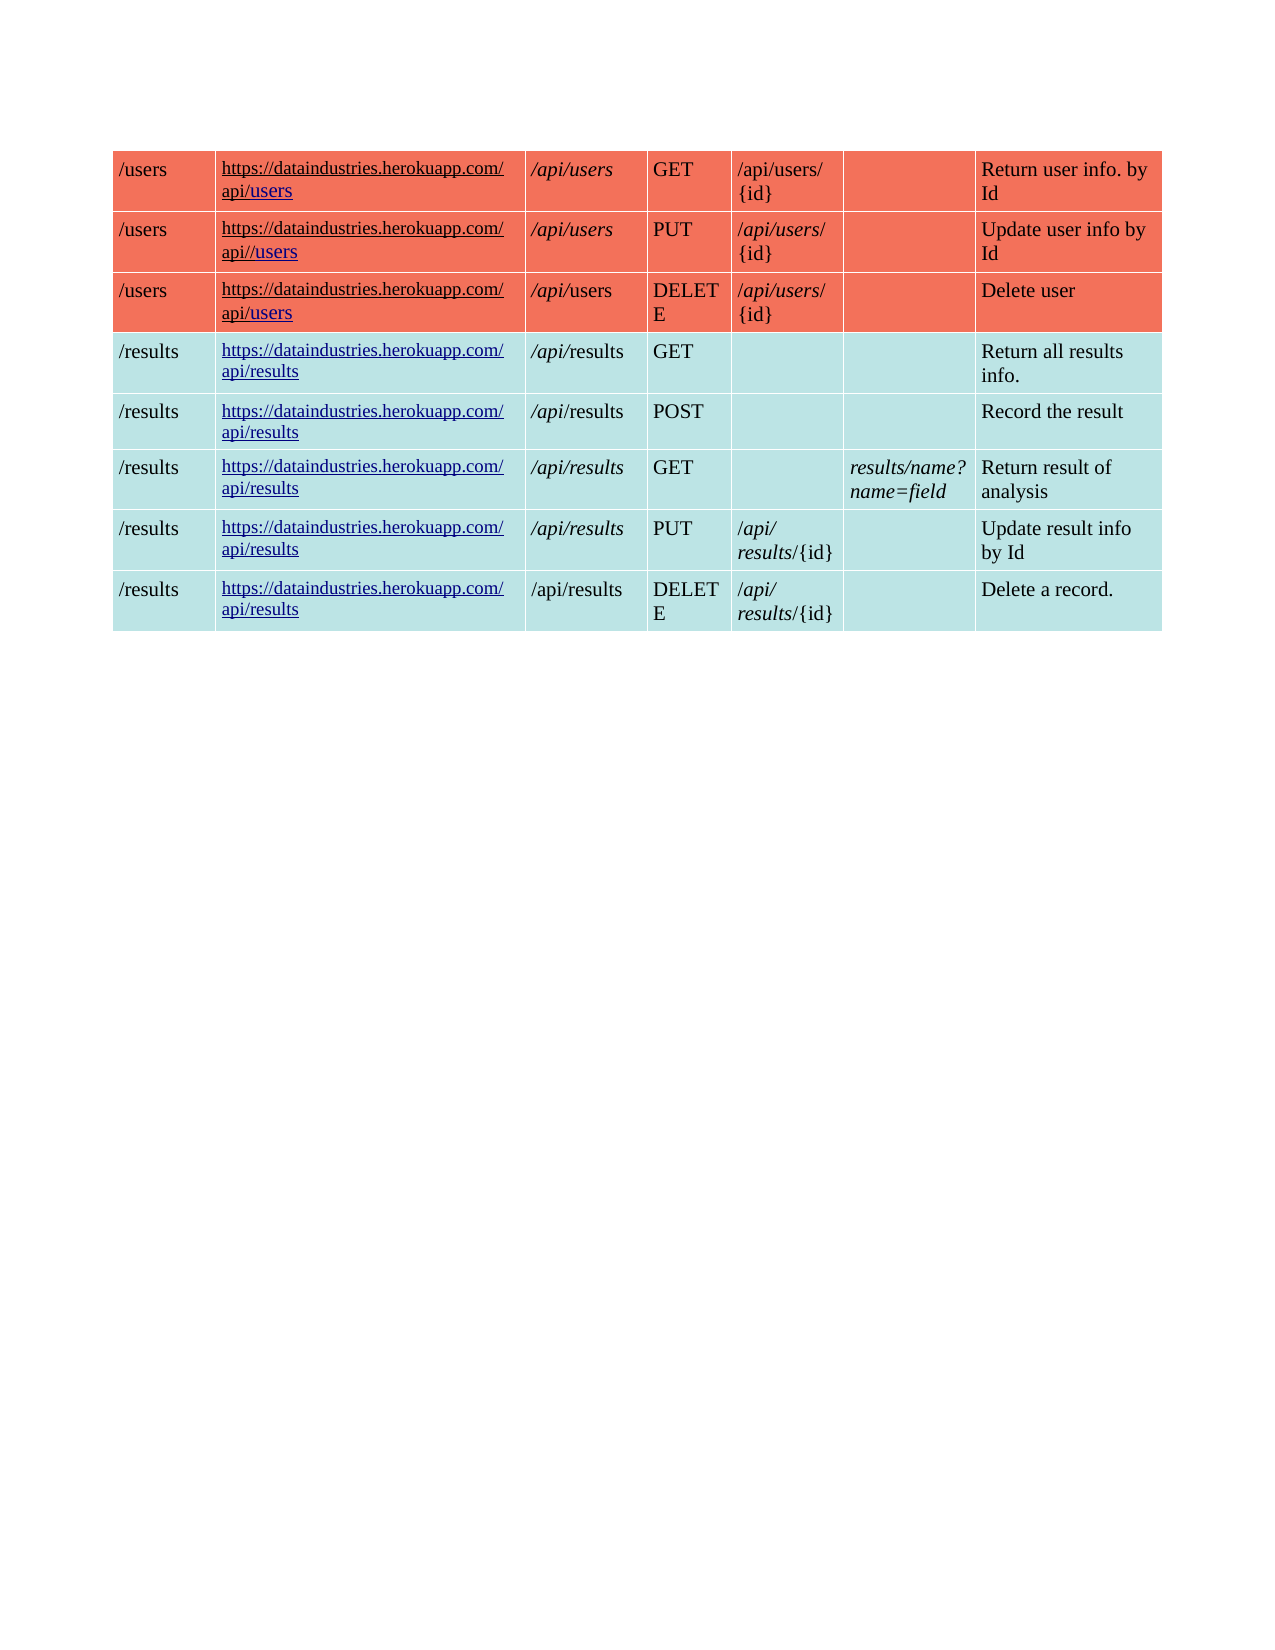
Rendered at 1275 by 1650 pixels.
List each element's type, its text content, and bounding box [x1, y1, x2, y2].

table_cell Return all results info. [976, 333, 1162, 393]
table_cell /results [113, 571, 215, 631]
table_cell /api/results/{id} [732, 571, 843, 631]
table_cell [844, 571, 975, 631]
table_cell GET [648, 333, 731, 393]
table_cell Delete a record. [976, 571, 1162, 631]
table_cell DELETE [648, 571, 731, 631]
table_cell GET [648, 450, 731, 509]
table_cell [844, 273, 975, 332]
table_cell Delete user [976, 273, 1162, 332]
table_cell /results [113, 510, 215, 570]
table_cell https://dataindustries.herokuapp.com/api/users [216, 151, 525, 211]
table_cell /results [113, 394, 215, 449]
table_cell /api/users [526, 212, 647, 271]
table_cell [844, 151, 975, 211]
table_cell /api/results [526, 450, 647, 509]
table_cell GET [648, 151, 731, 211]
table_cell https://dataindustries.herokuapp.com/api/results [216, 510, 525, 570]
table_cell /api/results [526, 333, 647, 393]
table_cell Update result info by Id [976, 510, 1162, 570]
table_cell /results [113, 333, 215, 393]
table_cell POST [648, 394, 731, 449]
table_cell [732, 394, 843, 449]
table_cell https://dataindustries.herokuapp.com/api//users [216, 212, 525, 271]
table_cell /api/results [526, 571, 647, 631]
table_cell [844, 394, 975, 449]
table_cell [844, 212, 975, 271]
table_cell PUT [648, 510, 731, 570]
table_cell DELETE [648, 273, 731, 332]
table_cell Return result of analysis [976, 450, 1162, 509]
table_cell Record the result [976, 394, 1162, 449]
table_cell /api/results [526, 394, 647, 449]
table_cell https://dataindustries.herokuapp.com/api/results [216, 394, 525, 449]
table_cell /api/users/{id} [732, 273, 843, 332]
table_cell https://dataindustries.herokuapp.com/api/results [216, 571, 525, 631]
table_cell https://dataindustries.herokuapp.com/api/results [216, 333, 525, 393]
table_cell /api/results [526, 510, 647, 570]
table_cell [732, 333, 843, 393]
table_cell /api/users [526, 151, 647, 211]
table_cell https://dataindustries.herokuapp.com/api/users [216, 273, 525, 332]
table_cell [732, 450, 843, 509]
table_cell Return user info. by Id [976, 151, 1162, 211]
table_cell /users [113, 273, 215, 332]
table_cell /api/results/{id} [732, 510, 843, 570]
table_cell /users [113, 212, 215, 271]
table_cell [844, 510, 975, 570]
table_cell Update user info by Id [976, 212, 1162, 271]
table_cell /api/users/{id} [732, 151, 843, 211]
table_cell results/name?name=field [844, 450, 975, 509]
table_cell /users [113, 151, 215, 211]
table_cell https://dataindustries.herokuapp.com/api/results [216, 450, 525, 509]
table_cell /api/users [526, 273, 647, 332]
table_cell /api/users/{id} [732, 212, 843, 271]
table_cell PUT [648, 212, 731, 271]
table_cell [844, 333, 975, 393]
table_cell /results [113, 450, 215, 509]
